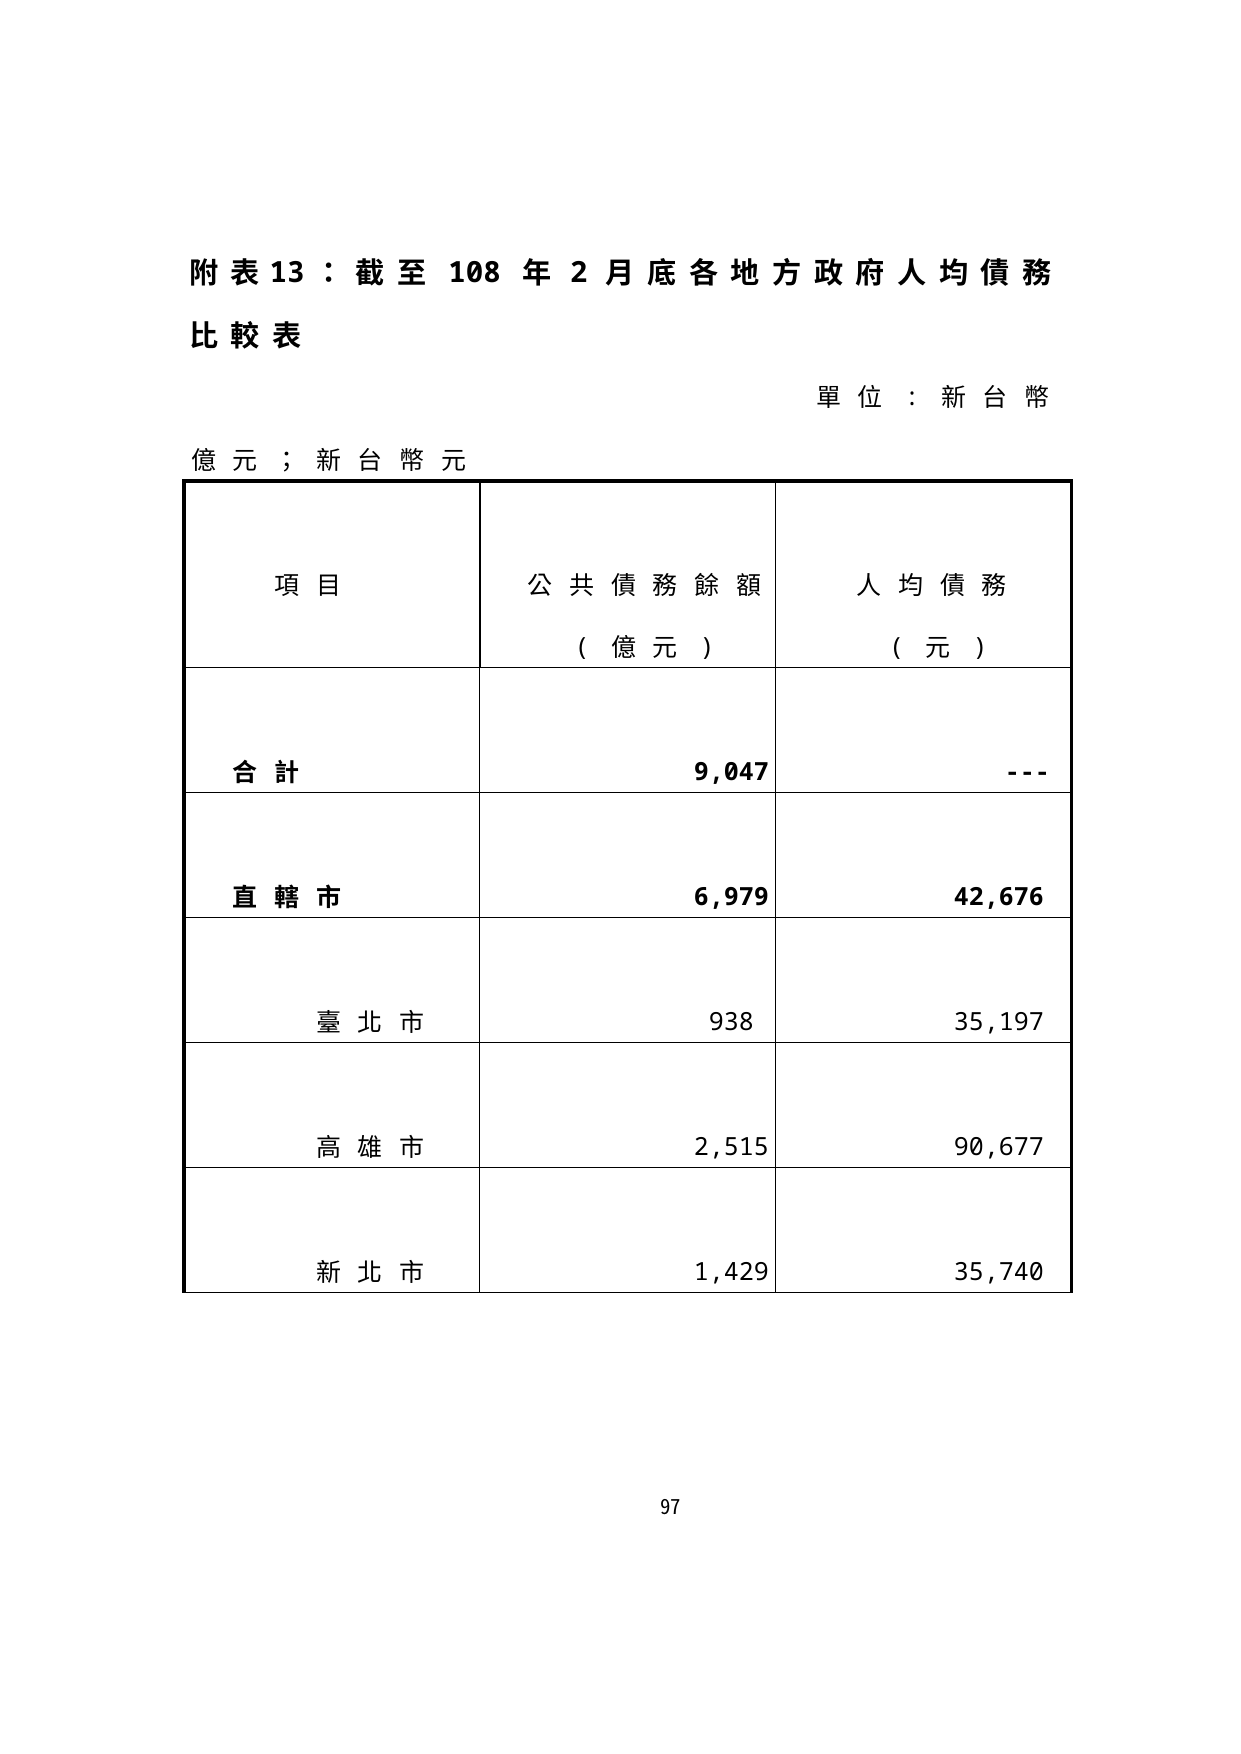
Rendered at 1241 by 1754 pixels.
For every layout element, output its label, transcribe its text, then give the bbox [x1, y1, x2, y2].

table_cell 90,677 [776, 1043, 1070, 1167]
text 附表13：截至108年2月底各地方政府人均債務比較表 [183, 229, 1058, 354]
table_cell 2,515 [480, 1043, 775, 1167]
table_cell 938 [480, 918, 775, 1042]
table_cell 42,676 [776, 793, 1070, 917]
table_cell 1,429 [480, 1168, 775, 1292]
table_cell 臺北市 [186, 918, 479, 1042]
table_header 人均債務(元) [776, 483, 1070, 667]
table_cell 直轄市 [186, 793, 479, 917]
table_header 公共債務餘額(億元) [481, 483, 775, 667]
text 單位:新台幣億元；新台幣元 [183, 354, 1058, 479]
table_cell 高雄市 [186, 1043, 479, 1167]
table_cell --- [776, 668, 1070, 792]
table_cell 合計 [186, 668, 479, 792]
table_cell 9,047 [480, 668, 775, 792]
table_cell 新北市 [186, 1168, 479, 1292]
table_cell 35,197 [776, 918, 1070, 1042]
table_header 項目 [186, 483, 479, 667]
table_cell 6,979 [480, 793, 775, 917]
table_cell 35,740 [776, 1168, 1070, 1292]
